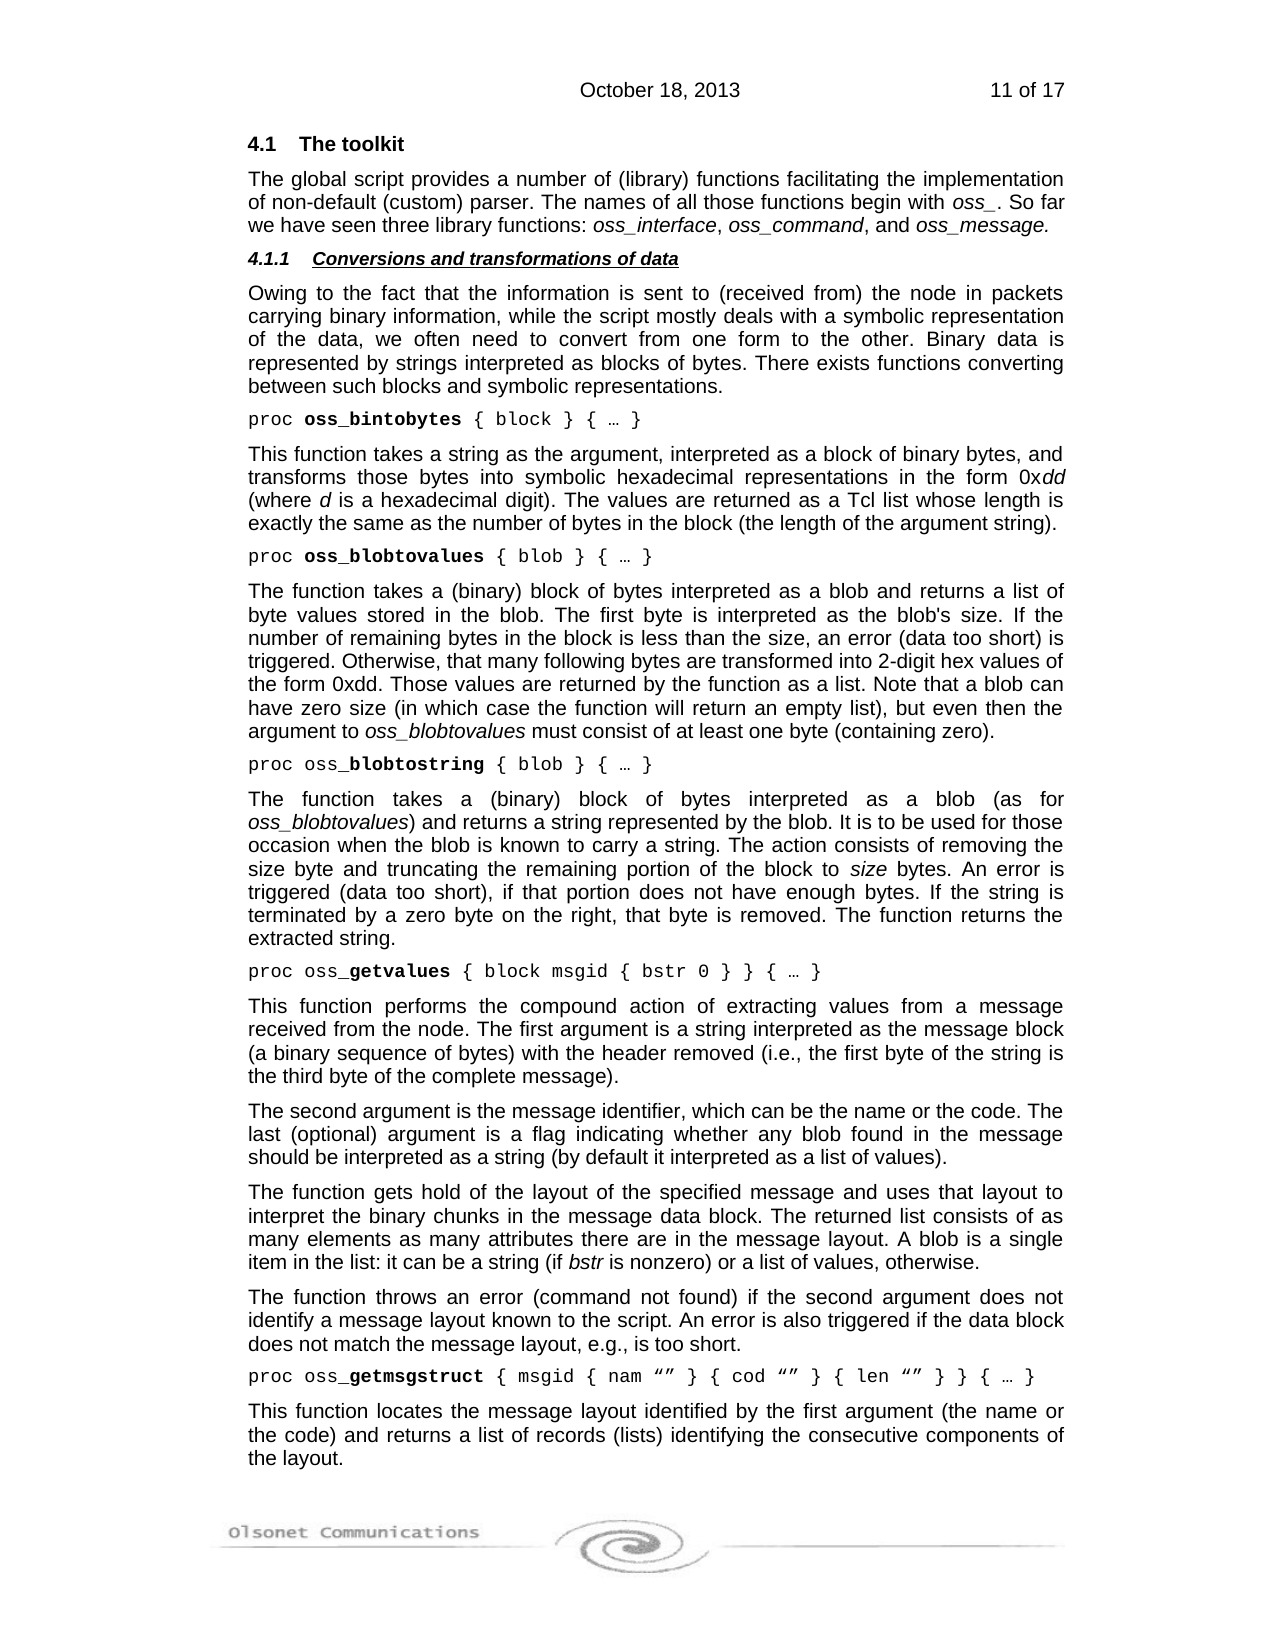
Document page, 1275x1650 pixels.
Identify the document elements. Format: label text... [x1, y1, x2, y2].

picture [210, 1504, 1065, 1596]
text proc oss_bintobytes { block } { … } [248, 409, 1065, 431]
text The function takes a (binary) block of bytes interpreted as a blob and returns a list of byte values stored in the blob. The first byte is interpreted as the blob's size. If the number of remaining bytes in the block is less than the size, an error (data too short) is triggered. Otherwise, that many following bytes are transformed into 2-digit hex values of the form 0xdd. Those values are returned by the function as a list. Note that a blob can have zero size (in which case the function will return an empty list), but even then the argument to oss_blobtovalues must consist of at least one byte (containing zero). [248, 580, 1065, 743]
text The function takes a (binary) block of bytes interpreted as a blob (as for oss_blobtovalues) and returns a string represented by the blob. It is to be used for those occasion when the blob is known to carry a string. The action consists of removing the size byte and truncating the remaining portion of the block to size bytes. An error is triggered (data too short), if that portion does not have enough bytes. If the string is terminated by a zero byte on the right, that byte is removed. The function returns the extracted string. [248, 787, 1065, 950]
subtitle The toolkit [247, 132, 1065, 155]
text The global script provides a number of (library) functions facilitating the implementation of non-default (custom) parser. The names of all those functions begin with oss_. So far we have seen three library functions: oss_interface, oss_command, and oss_message. [248, 167, 1065, 237]
text proc oss_getvalues { block msgid { bstr 0 } } { … } [248, 962, 1065, 983]
text proc oss_getmsgstruct { msgid { nam “” } { cod “” } { len “” } } { … } [248, 1367, 1065, 1388]
text The function throws an error (command not found) if the second argument does not identify a message layout known to the script. An error is also triggered if the data block does not match the message layout, e.g., is too short. [248, 1286, 1065, 1355]
text proc oss_blobtostring { blob } { … } [248, 754, 1065, 776]
text Owing to the fact that the information is sent to (received from) the node in packets carrying binary information, while the script mostly deals with a symbolic representation of the data, we often need to convert from one form to the other. Binary data is represented by strings interpreted as blocks of bytes. There exists functions converting between such blocks and symbolic representations. [248, 281, 1065, 397]
text The second argument is the message identifier, which can be the name or the code. The last (optional) argument is a flag indicating whether any blob found in the message should be interpreted as a string (by default it interpreted as a list of values). [248, 1099, 1065, 1169]
text This function locates the message layout identified by the first argument (the name or the code) and returns a list of records (lists) identifying the consecutive components of the layout. [248, 1400, 1065, 1470]
text This function takes a string as the argument, interpreted as a block of binary bytes, and transforms those bytes into symbolic hexadecimal representations in the form 0xdd (where d is a hexadecimal digit). The values are returned as a Tcl list whose length is exactly the same as the number of bytes in the block (the length of the argument string). [248, 442, 1065, 535]
text The function gets hold of the layout of the specified message and uses that layout to interpret the binary chunks in the message data block. The returned list consists of as many elements as many attributes there are in the message layout. A blob is a single item in the list: it can be a string (if bstr is nonzero) or a list of values, otherwise. [248, 1181, 1065, 1274]
subtitle Conversions and transformations of data [248, 249, 1065, 269]
text This function performs the compound action of extracting values from a message received from the node. The first argument is a string interpreted as the message block (a binary sequence of bytes) with the header removed (i.e., the first byte of the string is the third byte of the complete message). [248, 995, 1065, 1088]
text proc oss_blobtovalues { blob } { … } [248, 547, 1065, 568]
